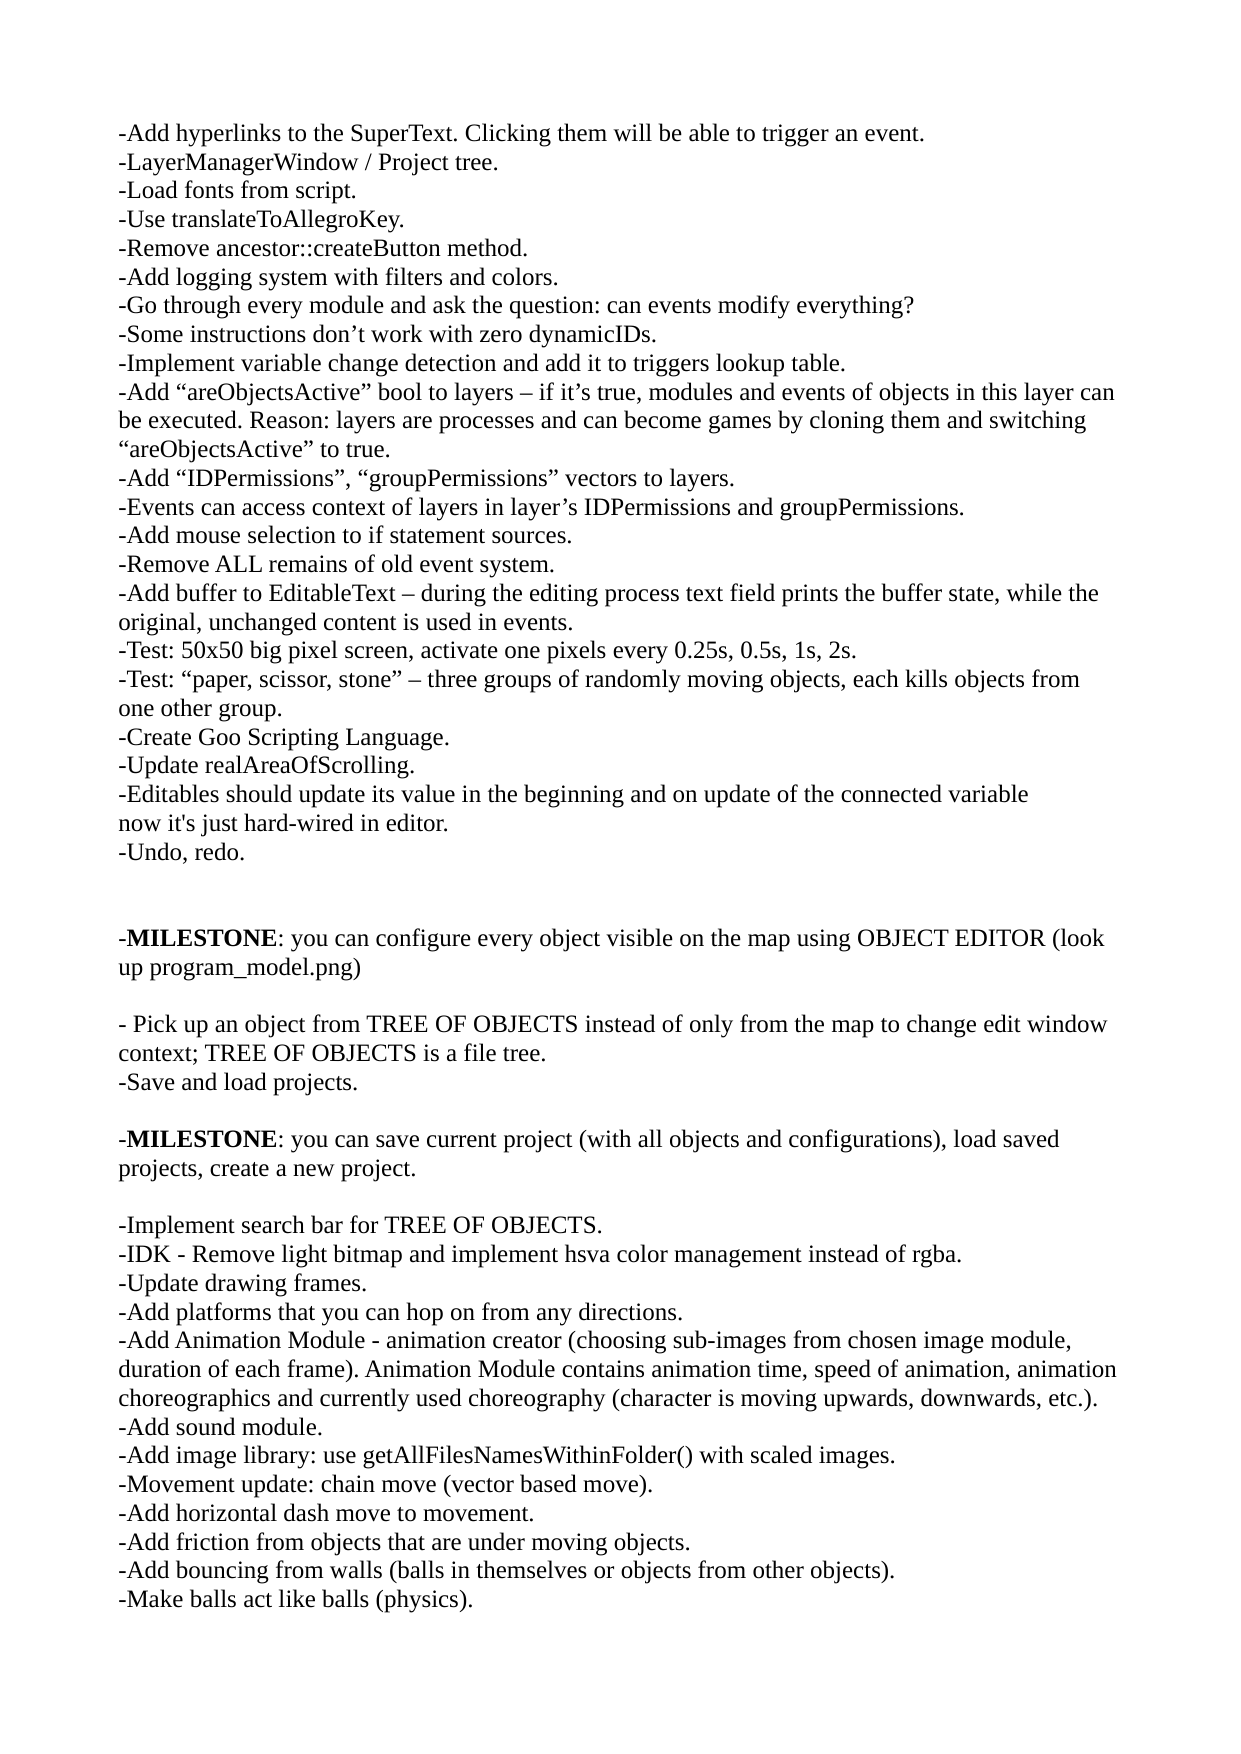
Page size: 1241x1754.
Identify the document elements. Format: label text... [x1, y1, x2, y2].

text -Make balls act like balls (physics). [118, 1584, 1122, 1613]
text -MILESTONE: you can configure every object visible on the map using OBJECT EDITOR (look up program_model.png) [118, 923, 1122, 981]
text -Load fonts from script. [118, 176, 1122, 204]
text -Add platforms that you can hop on from any directions. [118, 1297, 1122, 1326]
text -Add buffer to EditableText – during the editing process text field prints the buffer state, while the original, unchanged content is used in events. [118, 578, 1122, 636]
text -Add Animation Module - animation creator (choosing sub-images from chosen image module, duration of each frame). Animation Module contains animation time, speed of animation, animation choreographics and currently used choreography (character is moving upwards, downwards, etc.). [118, 1326, 1122, 1412]
text -Test: 50x50 big pixel screen, activate one pixels every 0.25s, 0.5s, 1s, 2s. [118, 636, 1122, 664]
text -Update realAreaOfScrolling. [118, 751, 1122, 779]
text -Add logging system with filters and colors. [118, 262, 1122, 291]
text - Pick up an object from TREE OF OBJECTS instead of only from the map to change edit window context; TREE OF OBJECTS is a file tree. [118, 1009, 1122, 1067]
text -Add horizontal dash move to movement. [118, 1498, 1122, 1527]
text -Add image library: use getAllFilesNamesWithinFolder() with scaled images. [118, 1441, 1122, 1469]
text -Add “IDPermissions”, “groupPermissions” vectors to layers. [118, 463, 1122, 492]
text -Test: “paper, scissor, stone” – three groups of randomly moving objects, each kills objects from one other group. [118, 664, 1122, 722]
text -Remove ancestor::createButton method. [118, 233, 1122, 262]
text -Remove ALL remains of old event system. [118, 549, 1122, 578]
text -Undo, redo. [118, 837, 1122, 866]
text -Implement variable change detection and add it to triggers lookup table. [118, 348, 1122, 377]
text -Use translateToAllegroKey. [118, 204, 1122, 233]
text -MILESTONE: you can save current project (with all objects and configurations), load saved projects, create a new project. [118, 1124, 1122, 1182]
text -Add “areObjectsActive” bool to layers – if it’s true, modules and events of objects in this layer can be executed. Reason: layers are processes and can become games by cloning them and switching “areObjectsActive” to true. [118, 377, 1122, 463]
text -Add sound module. [118, 1412, 1122, 1441]
text -Create Goo Scripting Language. [118, 722, 1122, 751]
text -Events can access context of layers in layer’s IDPermissions and groupPermissions. [118, 492, 1122, 521]
text -Add mouse selection to if statement sources. [118, 521, 1122, 549]
text now it's just hard-wired in editor. [118, 808, 1122, 837]
text -Add hyperlinks to the SuperText. Clicking them will be able to trigger an event. [118, 118, 1122, 147]
text -Movement update: chain move (vector based move). [118, 1469, 1122, 1498]
text -Save and load projects. [118, 1067, 1122, 1096]
text -IDK - Remove light bitmap and implement hsva color management instead of rgba. [118, 1239, 1122, 1268]
text -Some instructions don’t work with zero dynamicIDs. [118, 319, 1122, 348]
text -Implement search bar for TREE OF OBJECTS. [118, 1211, 1122, 1239]
text -LayerManagerWindow / Project tree. [118, 147, 1122, 176]
text -Add friction from objects that are under moving objects. [118, 1527, 1122, 1556]
text -Add bouncing from walls (balls in themselves or objects from other objects). [118, 1556, 1122, 1584]
text -Update drawing frames. [118, 1268, 1122, 1297]
text -Go through every module and ask the question: can events modify everything? [118, 291, 1122, 319]
text -Editables should update its value in the beginning and on update of the connected variable [118, 779, 1122, 808]
